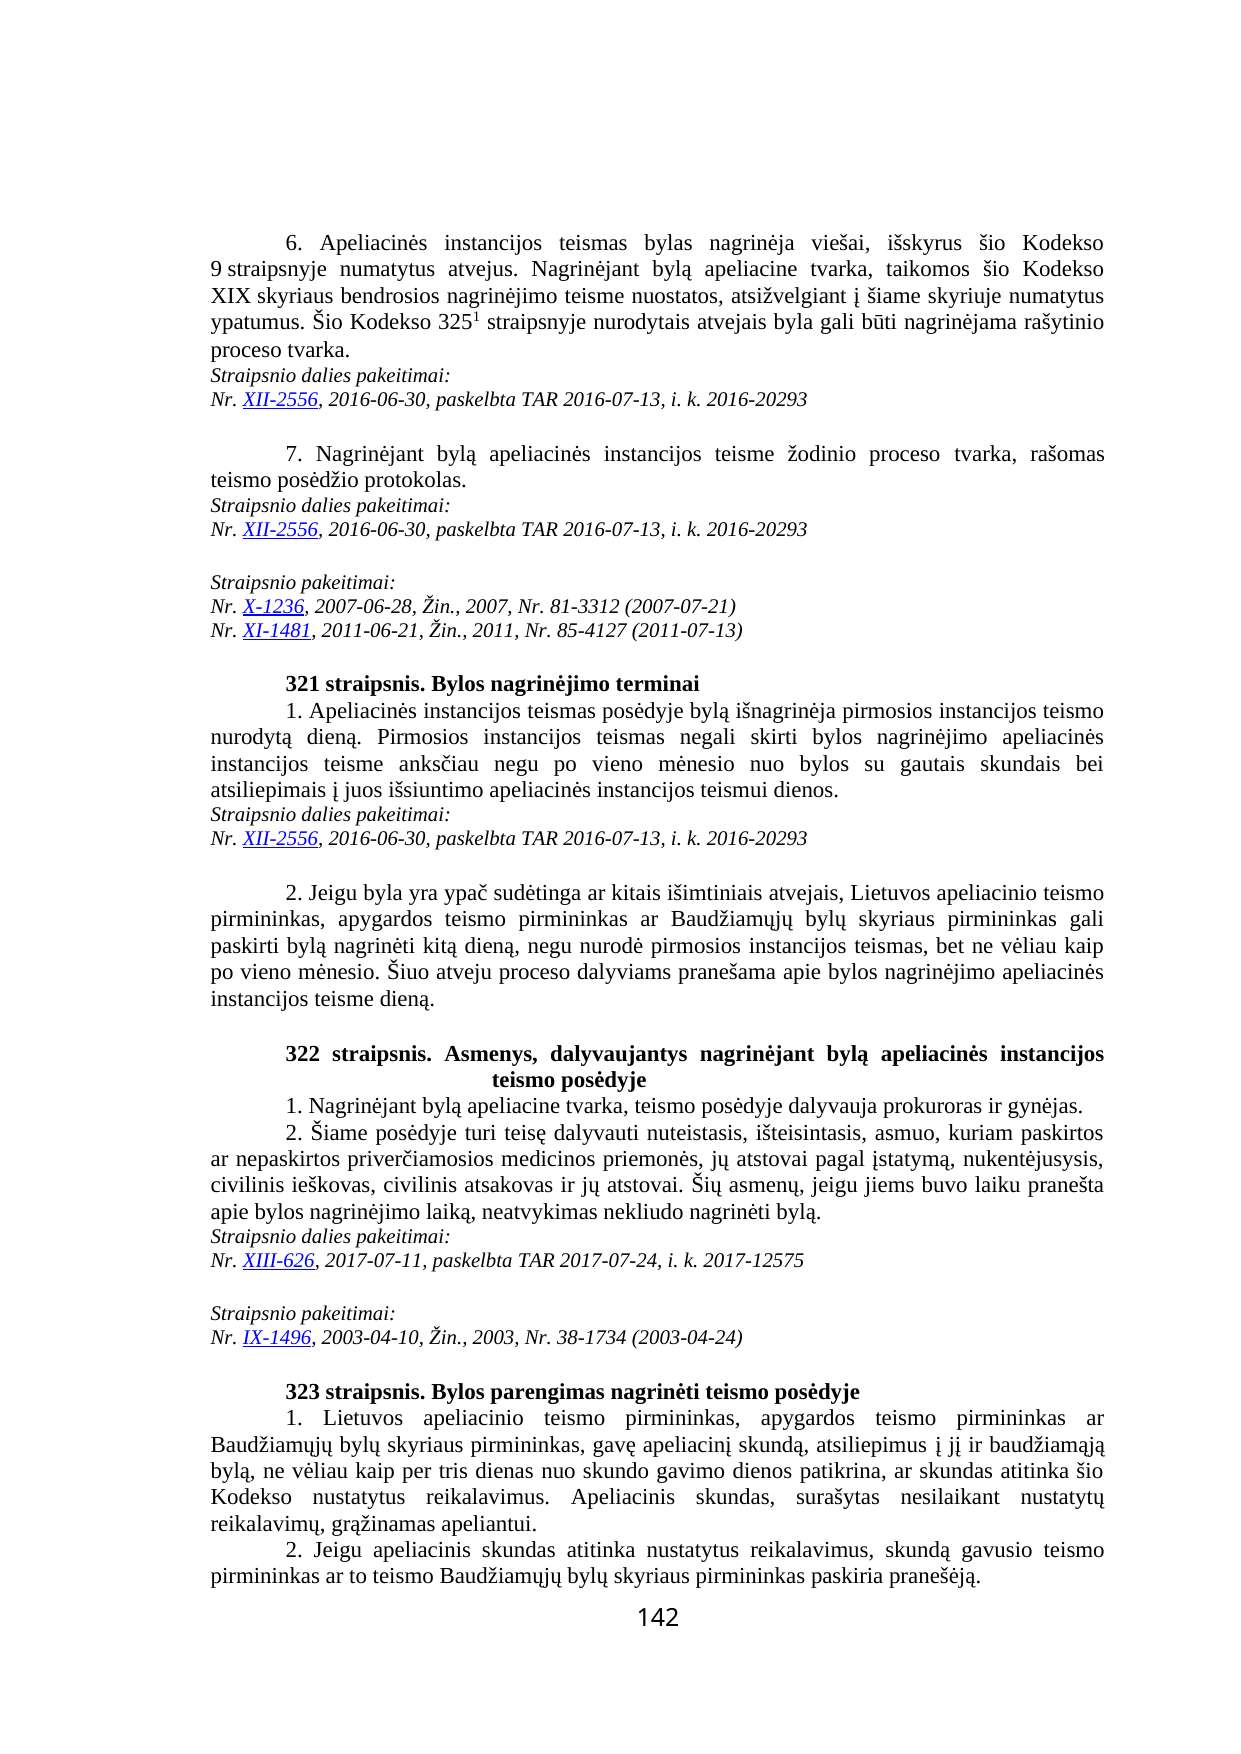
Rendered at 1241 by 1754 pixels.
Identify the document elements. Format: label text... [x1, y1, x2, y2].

text Straipsnio dalies pakeitimai: [210, 1224, 1105, 1248]
text 1. Lietuvos apeliacinio teismo pirmininkas, apygardos teismo pirmininkas ar Baudžiamųjų bylų skyriaus pirmininkas, gavę apeliacinį skundą, atsiliepimus į jį ir baudžiamąją bylą, ne vėliau kaip per tris dienas nuo skundo gavimo dienos patikrina, ar skundas atitinka šio Kodekso nustatytus reikalavimus. Apeliacinis skundas, surašytas nesilaikant nustatytų reikalavimų, grąžinamas apeliantui. [210, 1404, 1105, 1536]
text Straipsnio pakeitimai: [210, 569, 1105, 594]
text Straipsnio dalies pakeitimai: [210, 363, 1105, 387]
text Nr. XII-2556, 2016-06-30, paskelbta TAR 2016-07-13, i. k. 2016-20293 [210, 826, 1105, 850]
text 2. Jeigu byla yra ypač sudėtinga ar kitais išimtiniais atvejais, Lietuvos apeliacinio teismo pirmininkas, apygardos teismo pirmininkas ar Baudžiamųjų bylų skyriaus pirmininkas gali paskirti bylą nagrinėti kitą dieną, negu nurodė pirmosios instancijos teismas, bet ne vėliau kaip po vieno mėnesio. Šiuo atveju proceso dalyviams pranešama apie bylos nagrinėjimo apeliacinės instancijos teisme dieną. [210, 879, 1105, 1011]
text Straipsnio dalies pakeitimai: [210, 493, 1105, 517]
text 6. Apeliacinės instancijos teismas bylas nagrinėja viešai, išskyrus šio Kodekso 9 straipsnyje numatytus atvejus. Nagrinėjant bylą apeliacine tvarka, taikomos šio Kodekso XIX skyriaus bendrosios nagrinėjimo teisme nuostatos, atsižvelgiant į šiame skyriuje numatytus ypatumus. Šio Kodekso 3251 straipsnyje nurodytais atvejais byla gali būti nagrinėjama rašytinio proceso tvarka. [210, 229, 1105, 363]
text Nr. IX-1496, 2003-04-10, Žin., 2003, Nr. 38-1734 (2003-04-24) [210, 1325, 1105, 1349]
text Nr. XI-1481, 2011-06-21, Žin., 2011, Nr. 85-4127 (2011-07-13) [210, 618, 1105, 642]
text Nr. XIII-626, 2017-07-11, paskelbta TAR 2017-07-24, i. k. 2017-12575 [210, 1248, 1105, 1272]
text Straipsnio pakeitimai: [210, 1301, 1105, 1325]
text 2. Jeigu apeliacinis skundas atitinka nustatytus reikalavimus, skundą gavusio teismo pirmininkas ar to teismo Baudžiamųjų bylų skyriaus pirmininkas paskiria pranešėją. [210, 1536, 1105, 1589]
text 1. Apeliacinės instancijos teismas posėdyje bylą išnagrinėja pirmosios instancijos teismo nurodytą dieną. Pirmosios instancijos teismas negali skirti bylos nagrinėjimo apeliacinės instancijos teisme anksčiau negu po vieno mėnesio nuo bylos su gautais skundais bei atsiliepimais į juos išsiuntimo apeliacinės instancijos teismui dienos. [210, 697, 1105, 802]
text 322 straipsnis. Asmenys, dalyvaujantys nagrinėjant bylą apeliacinės instancijos teismo posėdyje [285, 1040, 1105, 1092]
text Straipsnio dalies pakeitimai: [210, 802, 1105, 826]
text 2. Šiame posėdyje turi teisę dalyvauti nuteistasis, išteisintasis, asmuo, kuriam paskirtos ar nepaskirtos priverčiamosios medicinos priemonės, jų atstovai pagal įstatymą, nukentėjusysis, civilinis ieškovas, civilinis atsakovas ir jų atstovai. Šių asmenų, jeigu jiems buvo laiku pranešta apie bylos nagrinėjimo laiką, neatvykimas nekliudo nagrinėti bylą. [210, 1119, 1105, 1224]
text Nr. XII-2556, 2016-06-30, paskelbta TAR 2016-07-13, i. k. 2016-20293 [210, 387, 1105, 411]
text 7. Nagrinėjant bylą apeliacinės instancijos teisme žodinio proceso tvarka, rašomas teismo posėdžio protokolas. [210, 440, 1105, 493]
text 321 straipsnis. Bylos nagrinėjimo terminai [210, 671, 1105, 697]
text Nr. X-1236, 2007-06-28, Žin., 2007, Nr. 81-3312 (2007-07-21) [210, 594, 1105, 618]
text 323 straipsnis. Bylos parengimas nagrinėti teismo posėdyje [210, 1378, 1105, 1404]
text Nr. XII-2556, 2016-06-30, paskelbta TAR 2016-07-13, i. k. 2016-20293 [210, 517, 1105, 541]
text 1. Nagrinėjant bylą apeliacine tvarka, teismo posėdyje dalyvauja prokuroras ir gynėjas. [210, 1092, 1105, 1119]
